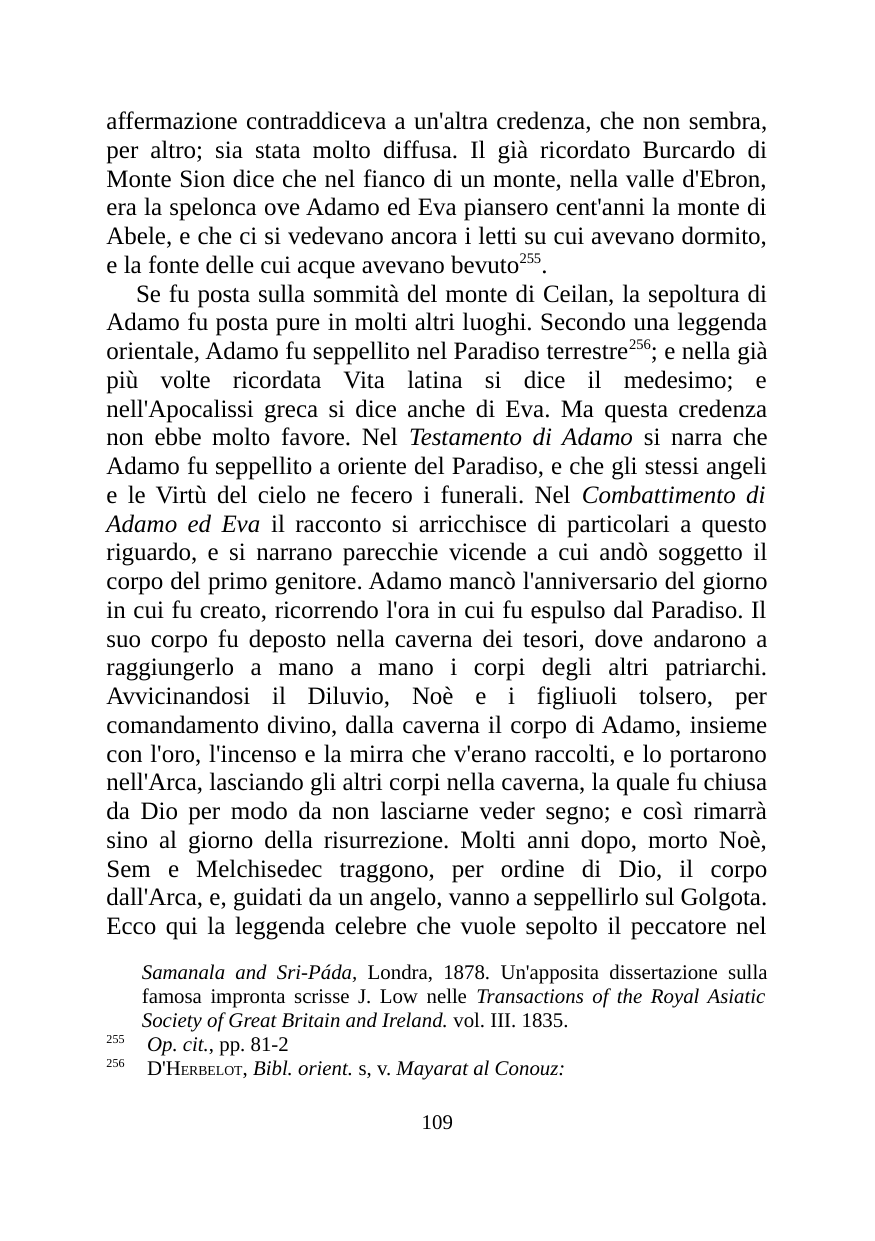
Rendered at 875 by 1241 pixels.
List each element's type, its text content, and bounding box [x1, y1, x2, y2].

text D'Herbelot, Bibl. orient. s, v. Mayarat al Conouz: [106, 1056, 768, 1080]
text affermazione contraddiceva a un'altra credenza, che non sembra, per altro; sia stata molto diffusa. Il già ricordato Burcardo di Monte Sion dice che nel fianco di un monte, nella valle d'Ebron, era la spelonca ove Adamo ed Eva piansero cent'anni la monte di Abele, e che ci si vedevano ancora i letti su cui avevano dormito, e la fonte delle cui acque avevano bevuto. [106, 106, 768, 279]
text Op. cit., pp. 81-2 [106, 1032, 768, 1056]
text Se fu posta sulla sommità del monte di Ceilan, la sepoltura di Adamo fu posta pure in molti altri luoghi. Secondo una leggenda orientale, Adamo fu seppellito nel Paradiso terrestre; e nella già più volte ricordata Vita latina si dice il medesimo; e nell'Apocalissi greca si dice anche di Eva. Ma questa credenza non ebbe molto favore. Nel Testamento di Adamo si narra che Adamo fu seppellito a oriente del Paradiso, e che gli stessi angeli e le Virtù del cielo ne fecero i funerali. Nel Combattimento di Adamo ed Eva il racconto si arricchisce di particolari a questo riguardo, e si narrano parecchie vicende a cui andò soggetto il corpo del primo genitore. Adamo mancò l'anniversario del giorno in cui fu creato, ricorrendo l'ora in cui fu espulso dal Paradiso. Il suo corpo fu deposto nella caverna dei tesori, dove andarono a raggiungerlo a mano a mano i corpi degli altri patriarchi. Avvicinandosi il Diluvio, Noè e i figliuoli tolsero, per comandamento divino, dalla caverna il corpo di Adamo, insieme con l'oro, l'incenso e la mirra che v'erano raccolti, e lo portarono nell'Arca, lasciando gli altri corpi nella caverna, la quale fu chiusa da Dio per modo da non lasciarne veder segno; e così rimarrà sino al giorno della risurrezione. Molti anni dopo, morto Noè, Sem e Melchisedec traggono, per ordine di Dio, il corpo dall'Arca, e, guidati da un angelo, vanno a seppellirlo sul Golgota. Ecco qui la leggenda celebre che vuole sepolto il peccatore nel [106, 279, 768, 940]
text Samanala and Sri-Páda, Londra, 1878. Un'apposita dissertazione sulla famosa impronta scrisse J. Low nelle Transactions of the Royal Asiatic Society of Great Britain and Ireland. vol. III. 1835. [106, 960, 768, 1032]
